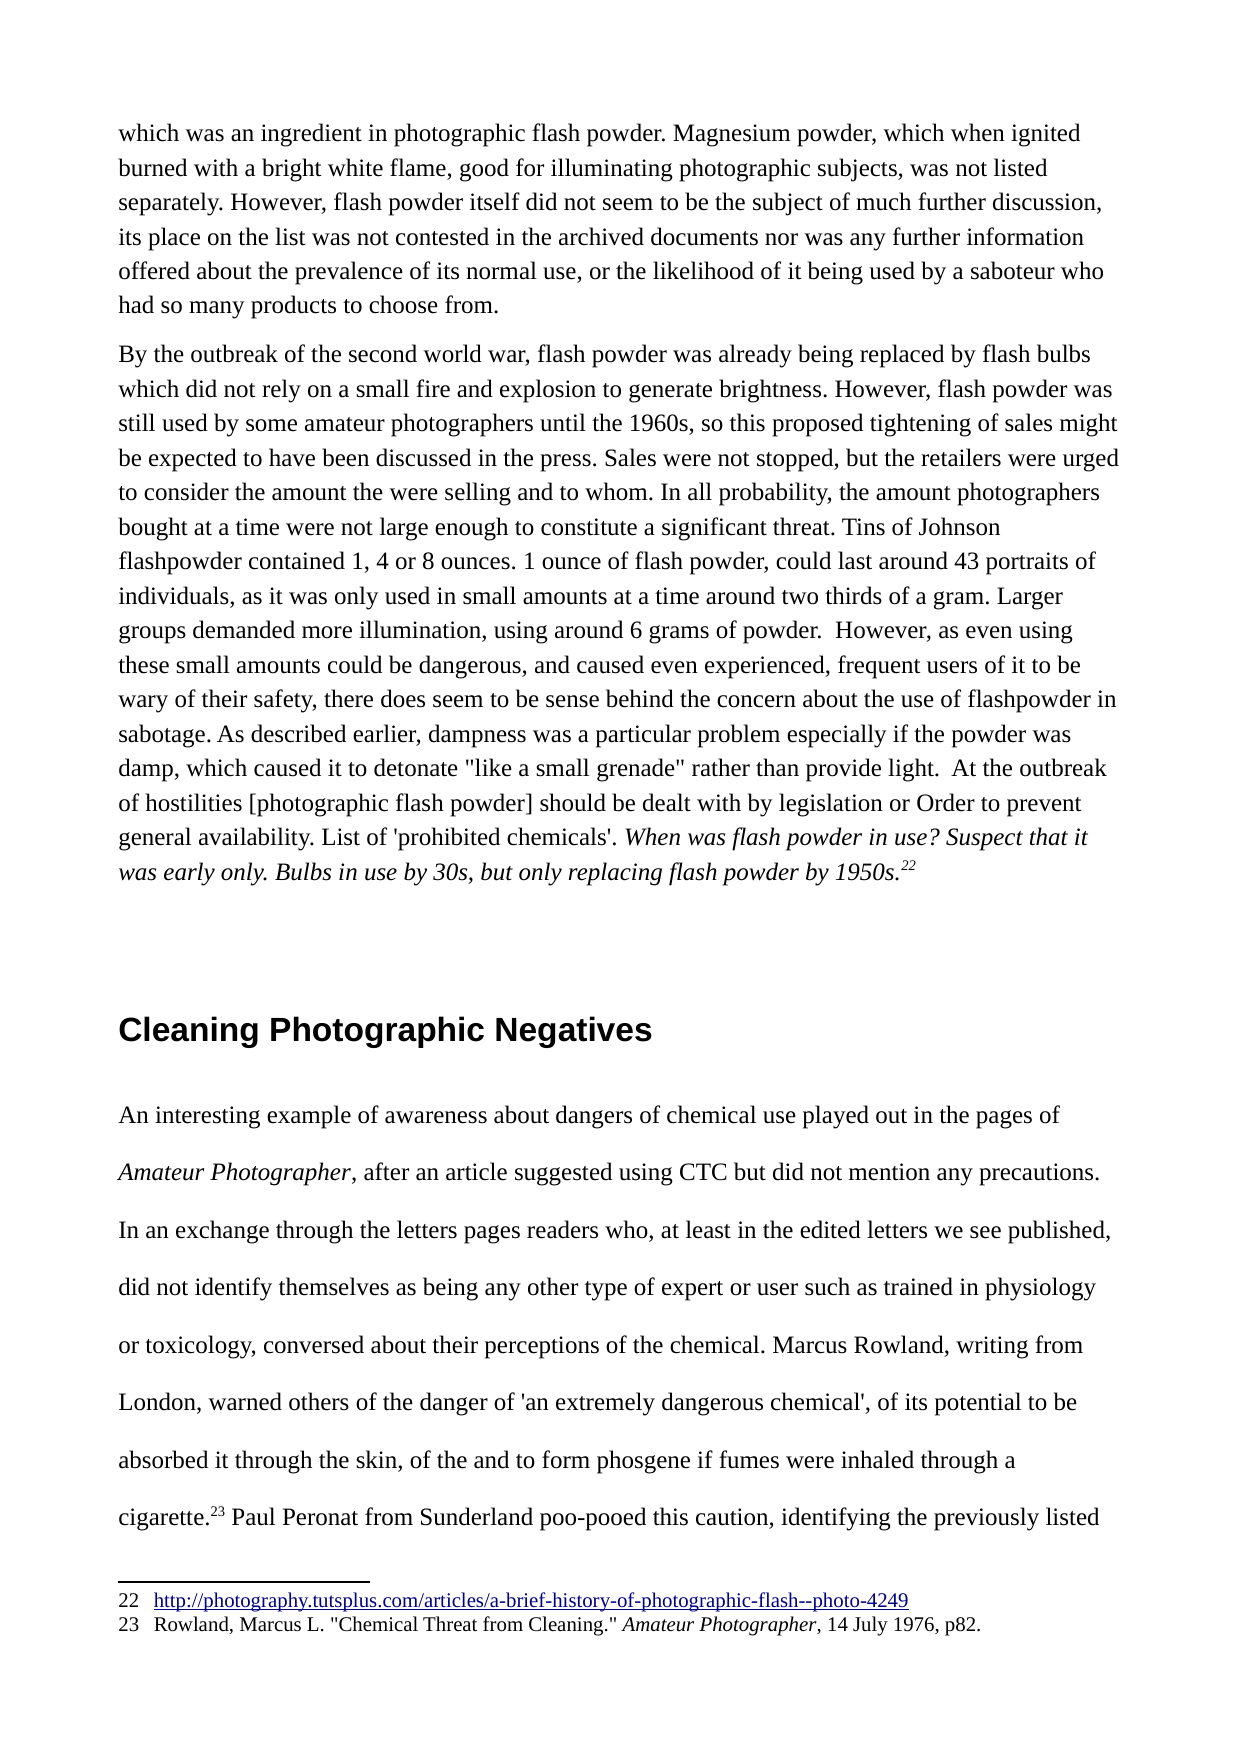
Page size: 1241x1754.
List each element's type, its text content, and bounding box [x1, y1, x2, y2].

text http://photography.tutsplus.com/articles/a-brief-history-of-photographic-flash--photo-4249 [118, 1588, 1122, 1612]
text Rowland, Marcus L. "Chemical Threat from Cleaning." Amateur Photographer, 14 July 1976, p82. [118, 1612, 1122, 1636]
text An interesting example of awareness about dangers of chemical use played out in the pages of Amateur Photographer, after an article suggested using CTC but did not mention any precautions. In an exchange through the letters pages readers who, at least in the edited letters we see published, did not identify themselves as being any other type of expert or user such as trained in physiology or toxicology, conversed about their perceptions of the chemical. Marcus Rowland, writing from London, warned others of the danger of 'an extremely dangerous chemical', of its potential to be absorbed it through the skin, of the and to form phosgene if fumes were inhaled through a cigarette. Paul Peronat from Sunderland poo-pooed this caution, identifying the previously listed [118, 1100, 1122, 1531]
subtitle Cleaning Photographic Negatives [118, 1010, 1122, 1049]
text By the outbreak of the second world war, flash powder was already being replaced by flash bulbs which did not rely on a small fire and explosion to generate brightness. However, flash powder was still used by some amateur photographers until the 1960s, so this proposed tightening of sales might be expected to have been discussed in the press. Sales were not stopped, but the retailers were urged to consider the amount the were selling and to whom. In all probability, the amount photographers bought at a time were not large enough to constitute a significant threat. Tins of Johnson flashpowder contained 1, 4 or 8 ounces. 1 ounce of flash powder, could last around 43 portraits of individuals, as it was only used in small amounts at a time around two thirds of a gram. Larger groups demanded more illumination, using around 6 grams of powder. However, as even using these small amounts could be dangerous, and caused even experienced, frequent users of it to be wary of their safety, there does seem to be sense behind the concern about the use of flashpowder in sabotage. As described earlier, dampness was a particular problem especially if the powder was damp, which caused it to detonate "like a small grenade" rather than provide light. At the outbreak of hostilities [photographic flash powder] should be dealt with by legislation or Order to prevent general availability. List of 'prohibited chemicals'. When was flash powder in use? Suspect that it was early only. Bulbs in use by 30s, but only replacing flash powder by 1950s. [118, 339, 1122, 886]
text which was an ingredient in photographic flash powder. Magnesium powder, which when ignited burned with a bright white flame, good for illuminating photographic subjects, was not listed separately. However, flash powder itself did not seem to be the subject of much further discussion, its place on the list was not contested in the archived documents nor was any further information offered about the prevalence of its normal use, or the likelihood of it being used by a saboteur who had so many products to choose from. [118, 118, 1122, 319]
